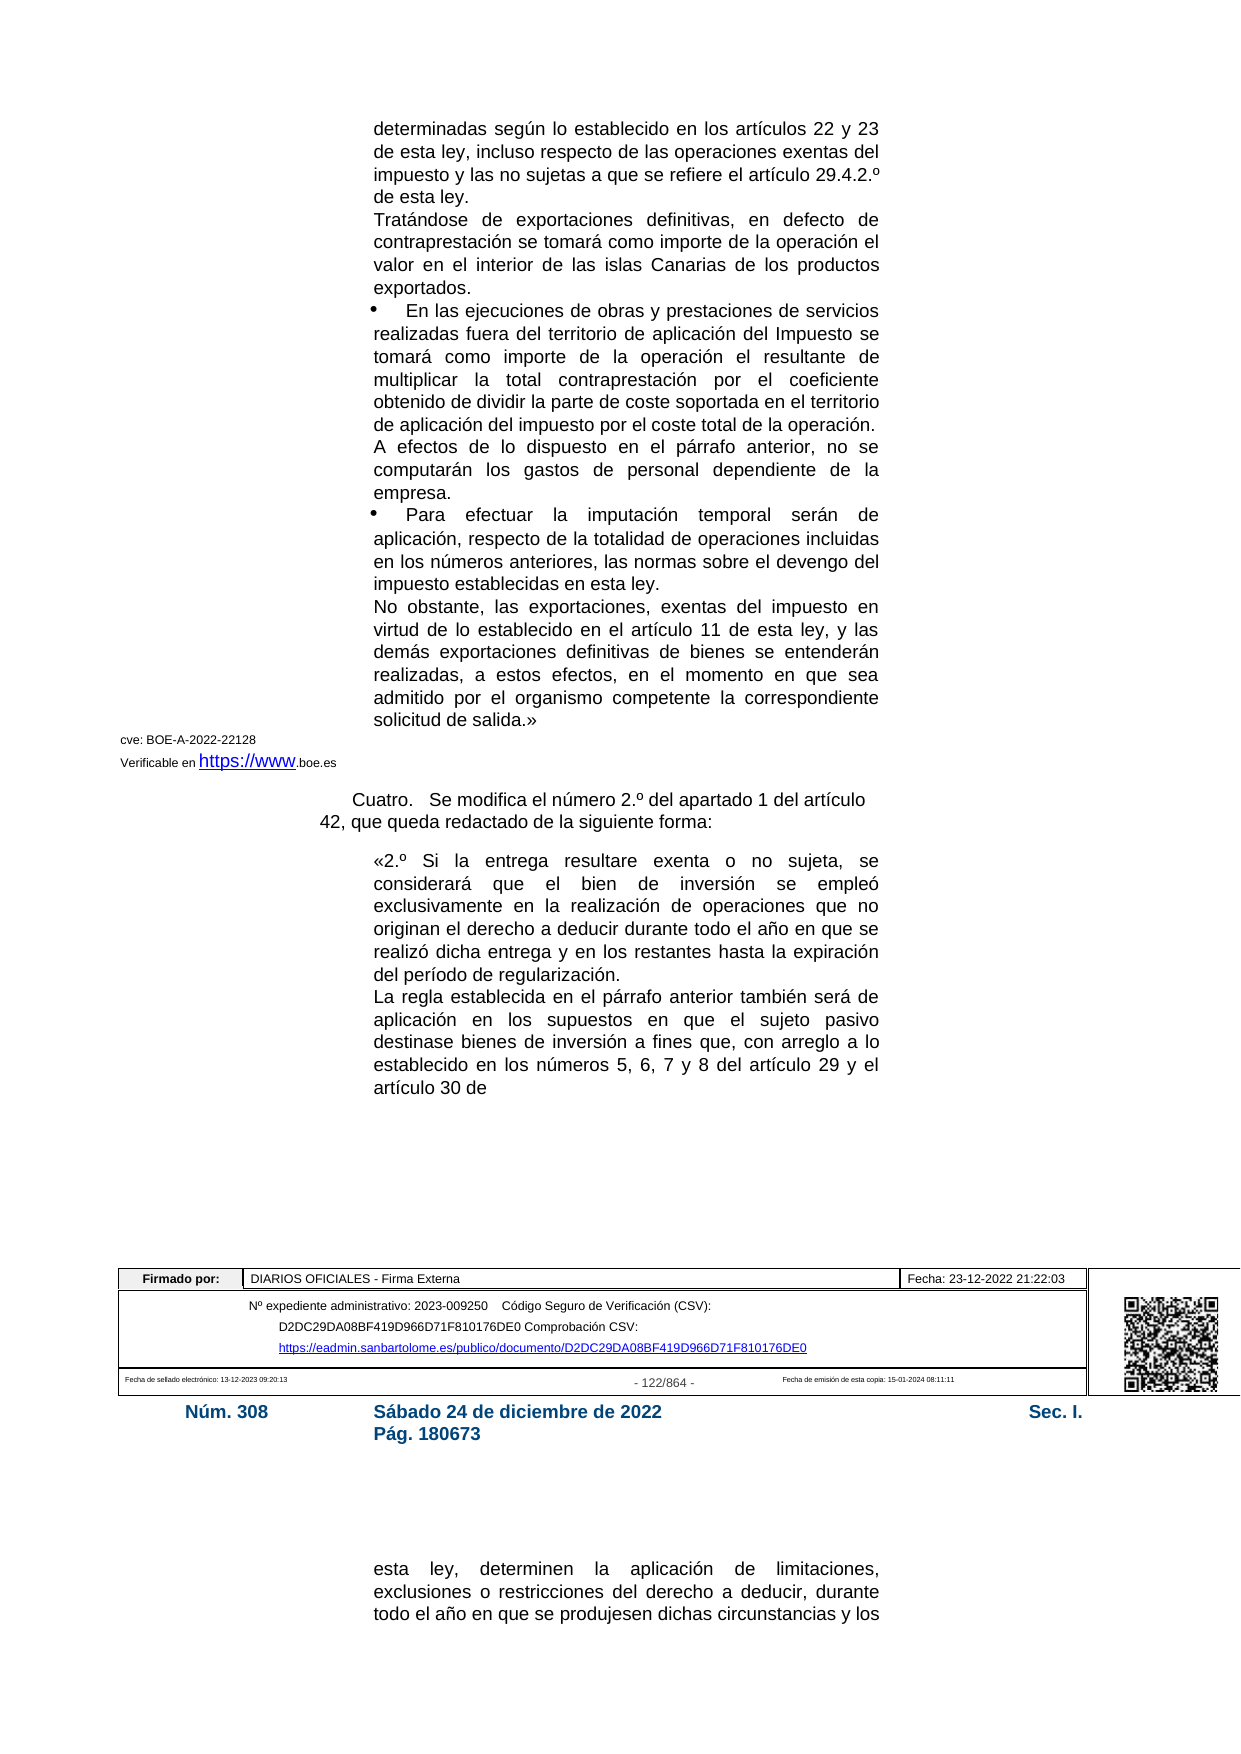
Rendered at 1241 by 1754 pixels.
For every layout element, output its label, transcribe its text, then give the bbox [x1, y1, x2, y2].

text Verificable en https://www.boe.es [120, 750, 878, 771]
text Núm. 308 Sábado 24 de diciembre de 2022 Sec. I. Pág. 180673 [185, 1401, 1122, 1444]
text A efectos de lo dispuesto en el párrafo anterior, no se computarán los gastos de personal dependiente de la empresa. [373, 436, 879, 503]
list Para efectuar la imputación temporal serán de aplicación, respecto de la totalidad de operaciones incluidas en los números anteriores, las normas sobre el devengo del impuesto establecidas en esta ley. [337, 504, 879, 595]
list En las ejecuciones de obras y prestaciones de servicios realizadas fuera del territorio de aplicación del Impuesto se tomará como importe de la operación el resultante de multiplicar la total contraprestación por el coeficiente obtenido de dividir la parte de coste soportada en el territorio de aplicación del impuesto por el coste total de la operación. [337, 299, 879, 435]
text esta ley, determinen la aplicación de limitaciones, exclusiones o restricciones del derecho a deducir, durante todo el año en que se produjesen dichas circunstancias y los [373, 1558, 880, 1625]
list determinadas según lo establecido en los artículos 22 y 23 de esta ley, incluso respecto de las operaciones exentas del impuesto y las no sujetas a que se refiere el artículo 29.4.2.º de esta ley. [363, 118, 879, 208]
table_header [1089, 1269, 1240, 1395]
table_header Fecha: 23-12-2022 21:22:03 [901, 1269, 1086, 1288]
text La regla establecida en el párrafo anterior también será de aplicación en los supuestos en que el sujeto pasivo destinase bienes de inversión a fines que, con arreglo a lo establecido en los números 5, 6, 7 y 8 del artículo 29 y el artículo 30 de [373, 986, 879, 1098]
text No obstante, las exportaciones, exentas del impuesto en virtud de lo establecido en el artículo 11 de esta ley, y las demás exportaciones definitivas de bienes se entenderán realizadas, a estos efectos, en el momento en que sea admitido por el organismo competente la correspondiente solicitud de salida.» [373, 596, 879, 731]
table_header DIARIOS OFICIALES - Firma Externa [244, 1269, 899, 1288]
text Tratándose de exportaciones definitivas, en defecto de contraprestación se tomará como importe de la operación el valor en el interior de las islas Canarias de los productos exportados. [373, 209, 879, 298]
text «2.º Si la entrega resultare exenta o no sujeta, se considerará que el bien de inversión se empleó exclusivamente en la realización de operaciones que no originan el derecho a deducir durante todo el año en que se realizó dicha entrega y en los restantes hasta la expiración del período de regularización. [373, 850, 879, 985]
table_cell Nº expediente administrativo: 2023-009250 Código Seguro de Verificación (CSV): D2DC29DA08BF419D966D71F810176DE0 Comprobación CSV: https://eadmin.sanbartolome.es/publico/documento/D2DC29DA08BF419D966D71F810176DE0 [119, 1291, 1086, 1367]
table_cell Fecha de sellado electrónico: 13-12-2023 09:20:13 - 122/864 - Fecha de emisión de esta copia: 15-01-2024 08:11:11 [119, 1369, 1086, 1395]
table_header Firmado por: [119, 1269, 242, 1286]
text Cuatro. Se modifica el número 2.º del apartado 1 del artículo 42, que queda redactado de la siguiente forma: [319, 788, 878, 833]
text cve: BOE-A-2022-22128 [120, 733, 878, 747]
